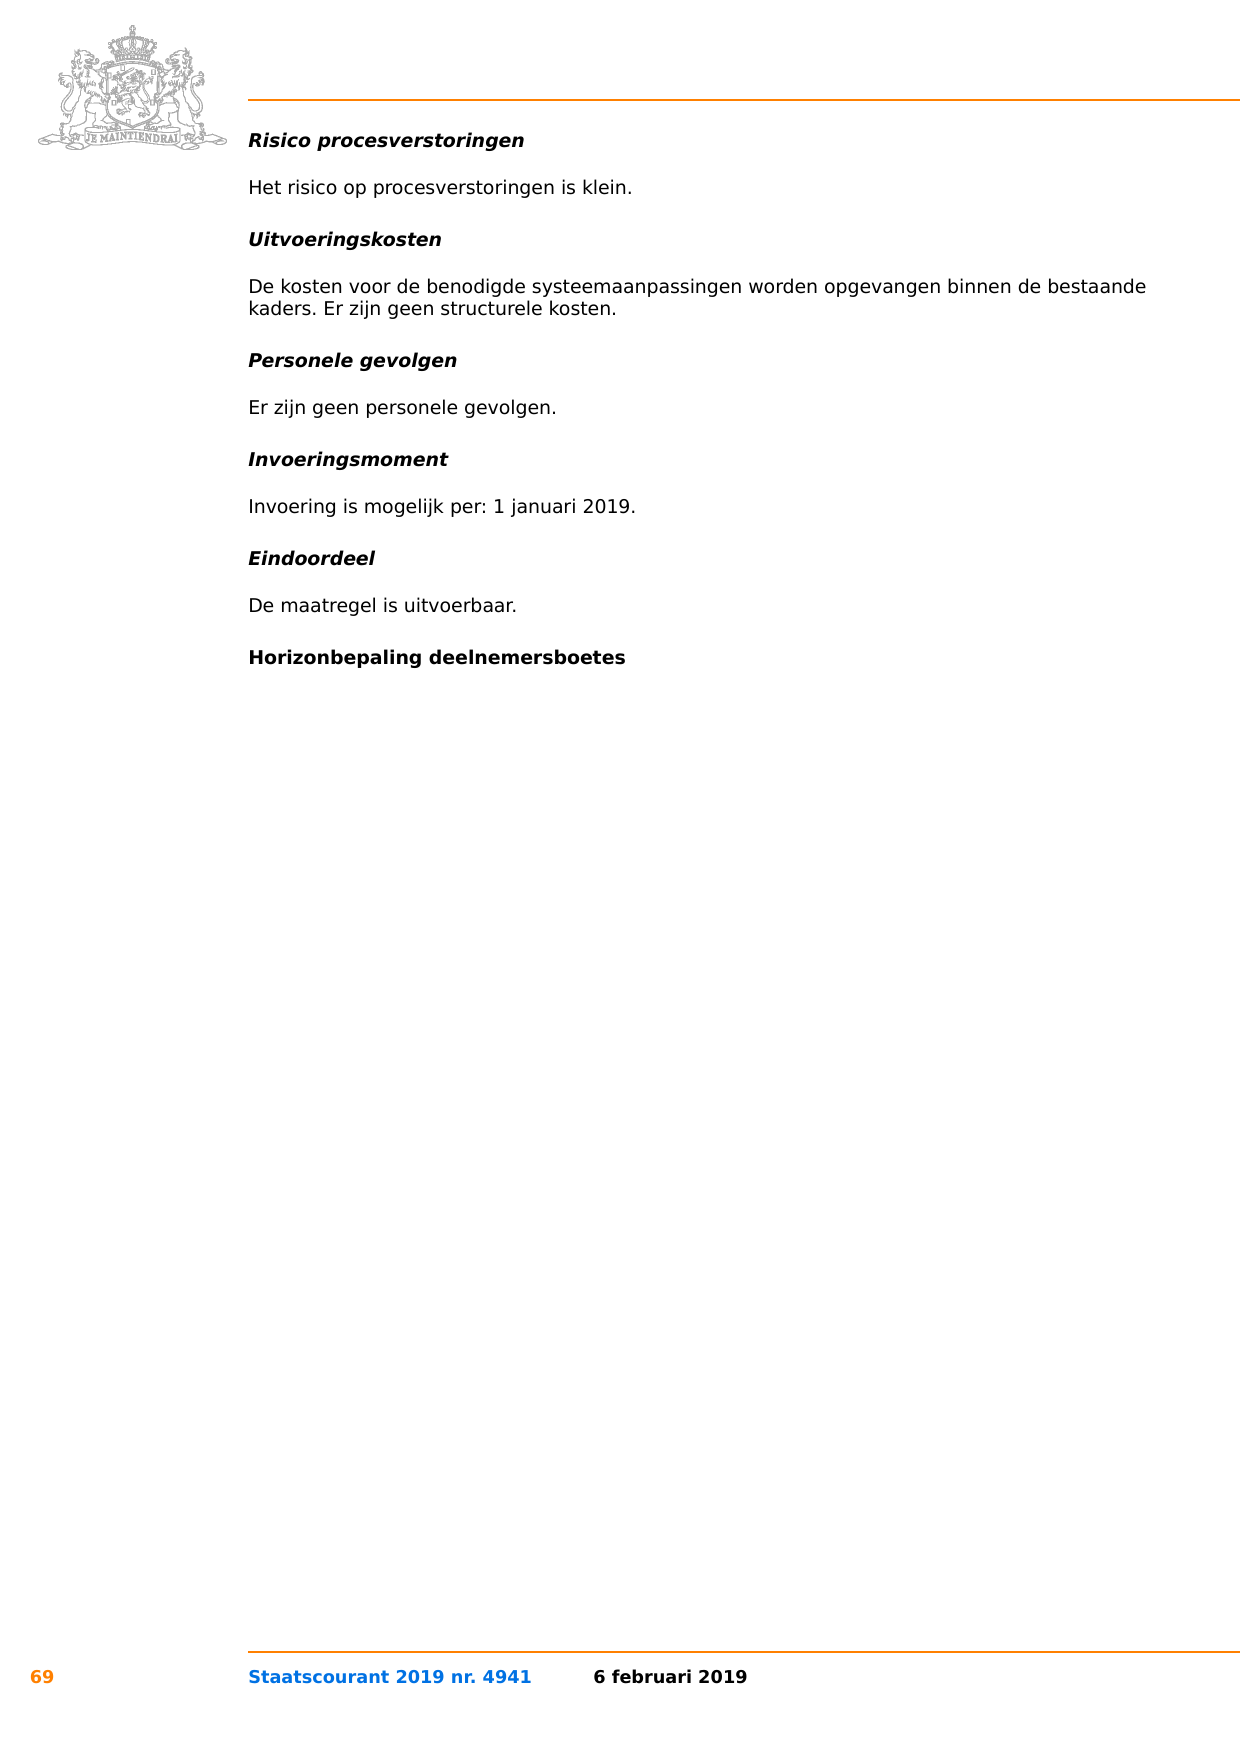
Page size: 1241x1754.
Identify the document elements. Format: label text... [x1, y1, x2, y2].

subtitle Horizonbepaling deelnemersboetes [248, 647, 1163, 669]
text Er zijn geen personele gevolgen. [248, 397, 1163, 419]
subtitle Personele gevolgen [248, 350, 1163, 372]
text Het risico op procesverstoringen is klein. [248, 177, 1163, 199]
subtitle Invoeringsmoment [248, 449, 1163, 471]
text Invoering is mogelijk per: 1 januari 2019. [248, 496, 1163, 518]
subtitle Uitvoeringskosten [248, 229, 1163, 251]
text De kosten voor de benodigde systeemaanpassingen worden opgevangen binnen de bestaande kaders. Er zijn geen structurele kosten. [248, 276, 1163, 320]
text De maatregel is uitvoerbaar. [248, 595, 1163, 617]
subtitle Eindoordeel [248, 548, 1163, 570]
picture [38, 25, 227, 150]
subtitle Risico procesverstoringen [248, 130, 1163, 152]
